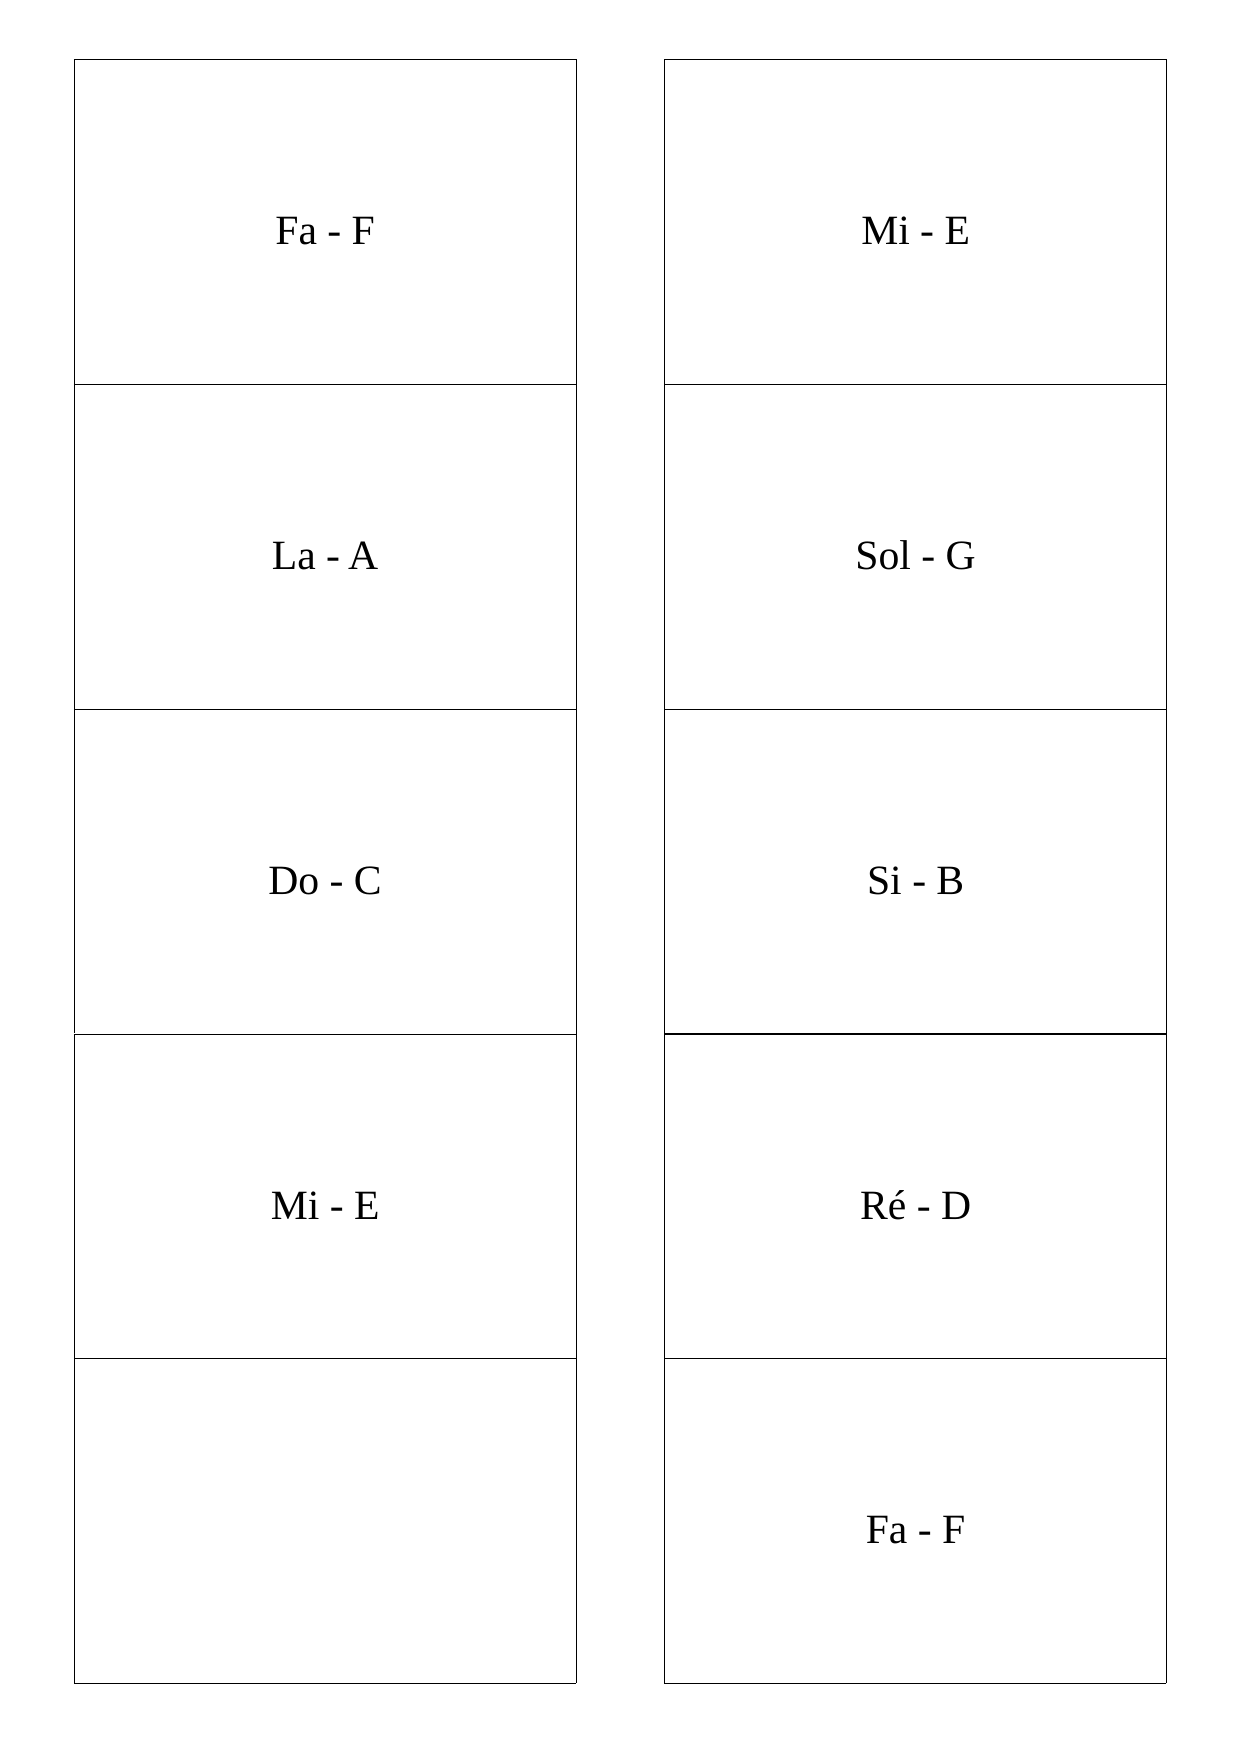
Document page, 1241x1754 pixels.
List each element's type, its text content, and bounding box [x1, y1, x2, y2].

text Fa - F [77, 206, 573, 254]
text Mi - E [77, 1180, 573, 1228]
text Fa - F [667, 1505, 1163, 1553]
text Do - C [77, 855, 573, 903]
text La - A [77, 531, 573, 578]
text Ré - D [667, 1180, 1163, 1228]
text Mi - E [667, 206, 1163, 254]
text Si - B [667, 855, 1163, 903]
text Sol - G [667, 531, 1163, 578]
